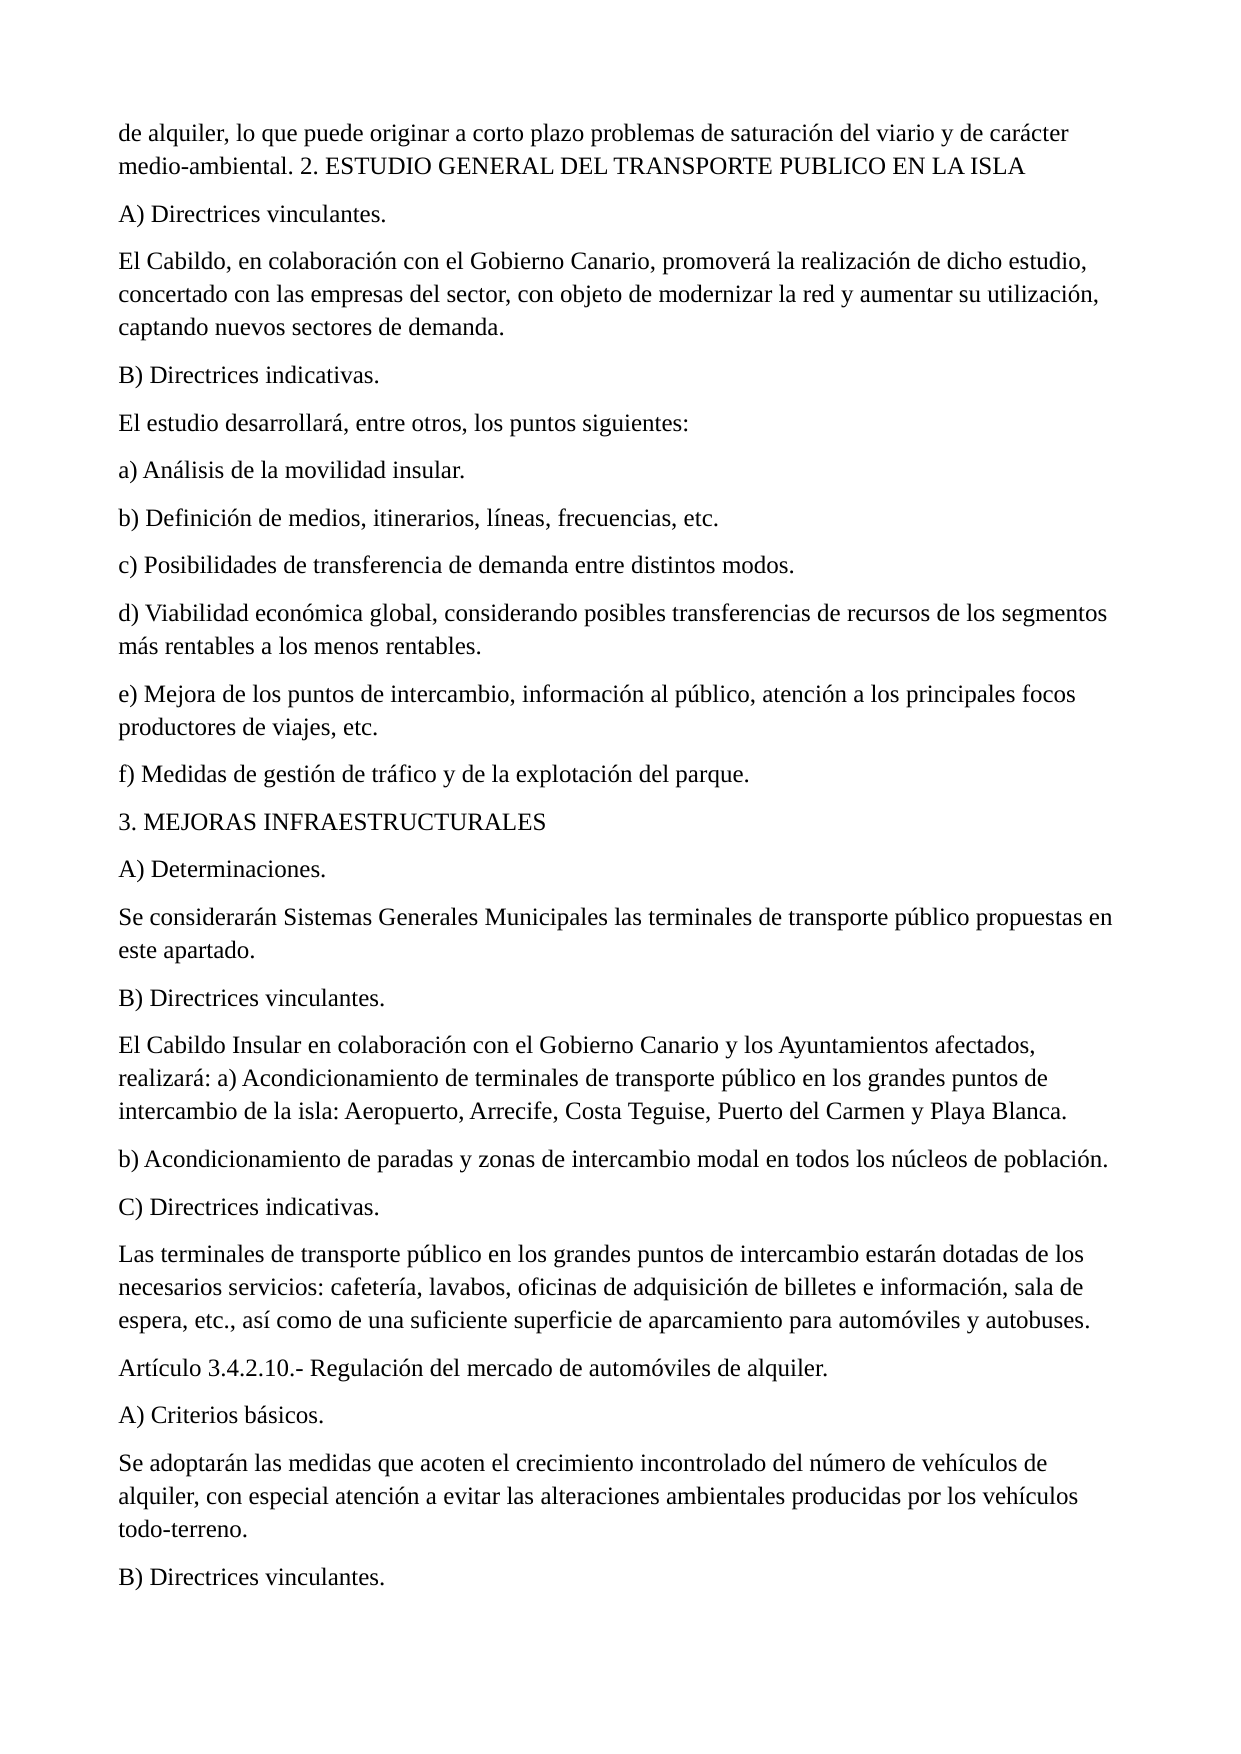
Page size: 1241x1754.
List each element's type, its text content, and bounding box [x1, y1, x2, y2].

text A) Criterios básicos. [118, 1400, 1122, 1429]
text Las terminales de transporte público en los grandes puntos de intercambio estarán dotadas de los necesarios servicios: cafetería, lavabos, oficinas de adquisición de billetes e información, sala de espera, etc., así como de una suficiente superficie de aparcamiento para automóviles y autobuses. [118, 1239, 1122, 1334]
text c) Posibilidades de transferencia de demanda entre distintos modos. [118, 550, 1122, 579]
text A) Directrices vinculantes. [118, 199, 1122, 227]
text B) Directrices vinculantes. [118, 983, 1122, 1011]
text Se considerarán Sistemas Generales Municipales las terminales de transporte público propuestas en este apartado. [118, 902, 1122, 964]
text B) Directrices indicativas. [118, 360, 1122, 389]
text 3. MEJORAS INFRAESTRUCTURALES [118, 807, 1122, 836]
text A) Determinaciones. [118, 854, 1122, 883]
text El Cabildo Insular en colaboración con el Gobierno Canario y los Ayuntamientos afectados, realizará: a) Acondicionamiento de terminales de transporte público en los grandes puntos de intercambio de la isla: Aeropuerto, Arrecife, Costa Teguise, Puerto del Carmen y Playa Blanca. [118, 1030, 1122, 1125]
text B) Directrices vinculantes. [118, 1562, 1122, 1590]
text Artículo 3.4.2.10.- Regulación del mercado de automóviles de alquiler. [118, 1353, 1122, 1382]
text b) Definición de medios, itinerarios, líneas, frecuencias, etc. [118, 503, 1122, 532]
text b) Acondicionamiento de paradas y zonas de intercambio modal en todos los núcleos de población. [118, 1144, 1122, 1173]
text a) Análisis de la movilidad insular. [118, 455, 1122, 484]
text C) Directrices indicativas. [118, 1192, 1122, 1220]
text f) Medidas de gestión de tráfico y de la explotación del parque. [118, 759, 1122, 788]
text Se adoptarán las medidas que acoten el crecimiento incontrolado del número de vehículos de alquiler, con especial atención a evitar las alteraciones ambientales producidas por los vehículos todo-terreno. [118, 1448, 1122, 1543]
text de alquiler, lo que puede originar a corto plazo problemas de saturación del viario y de carácter medio-ambiental. 2. ESTUDIO GENERAL DEL TRANSPORTE PUBLICO EN LA ISLA [118, 118, 1122, 180]
text d) Viabilidad económica global, considerando posibles transferencias de recursos de los segmentos más rentables a los menos rentables. [118, 598, 1122, 660]
text e) Mejora de los puntos de intercambio, información al público, atención a los principales focos productores de viajes, etc. [118, 679, 1122, 740]
text El Cabildo, en colaboración con el Gobierno Canario, promoverá la realización de dicho estudio, concertado con las empresas del sector, con objeto de modernizar la red y aumentar su utilización, captando nuevos sectores de demanda. [118, 246, 1122, 341]
text El estudio desarrollará, entre otros, los puntos siguientes: [118, 408, 1122, 436]
